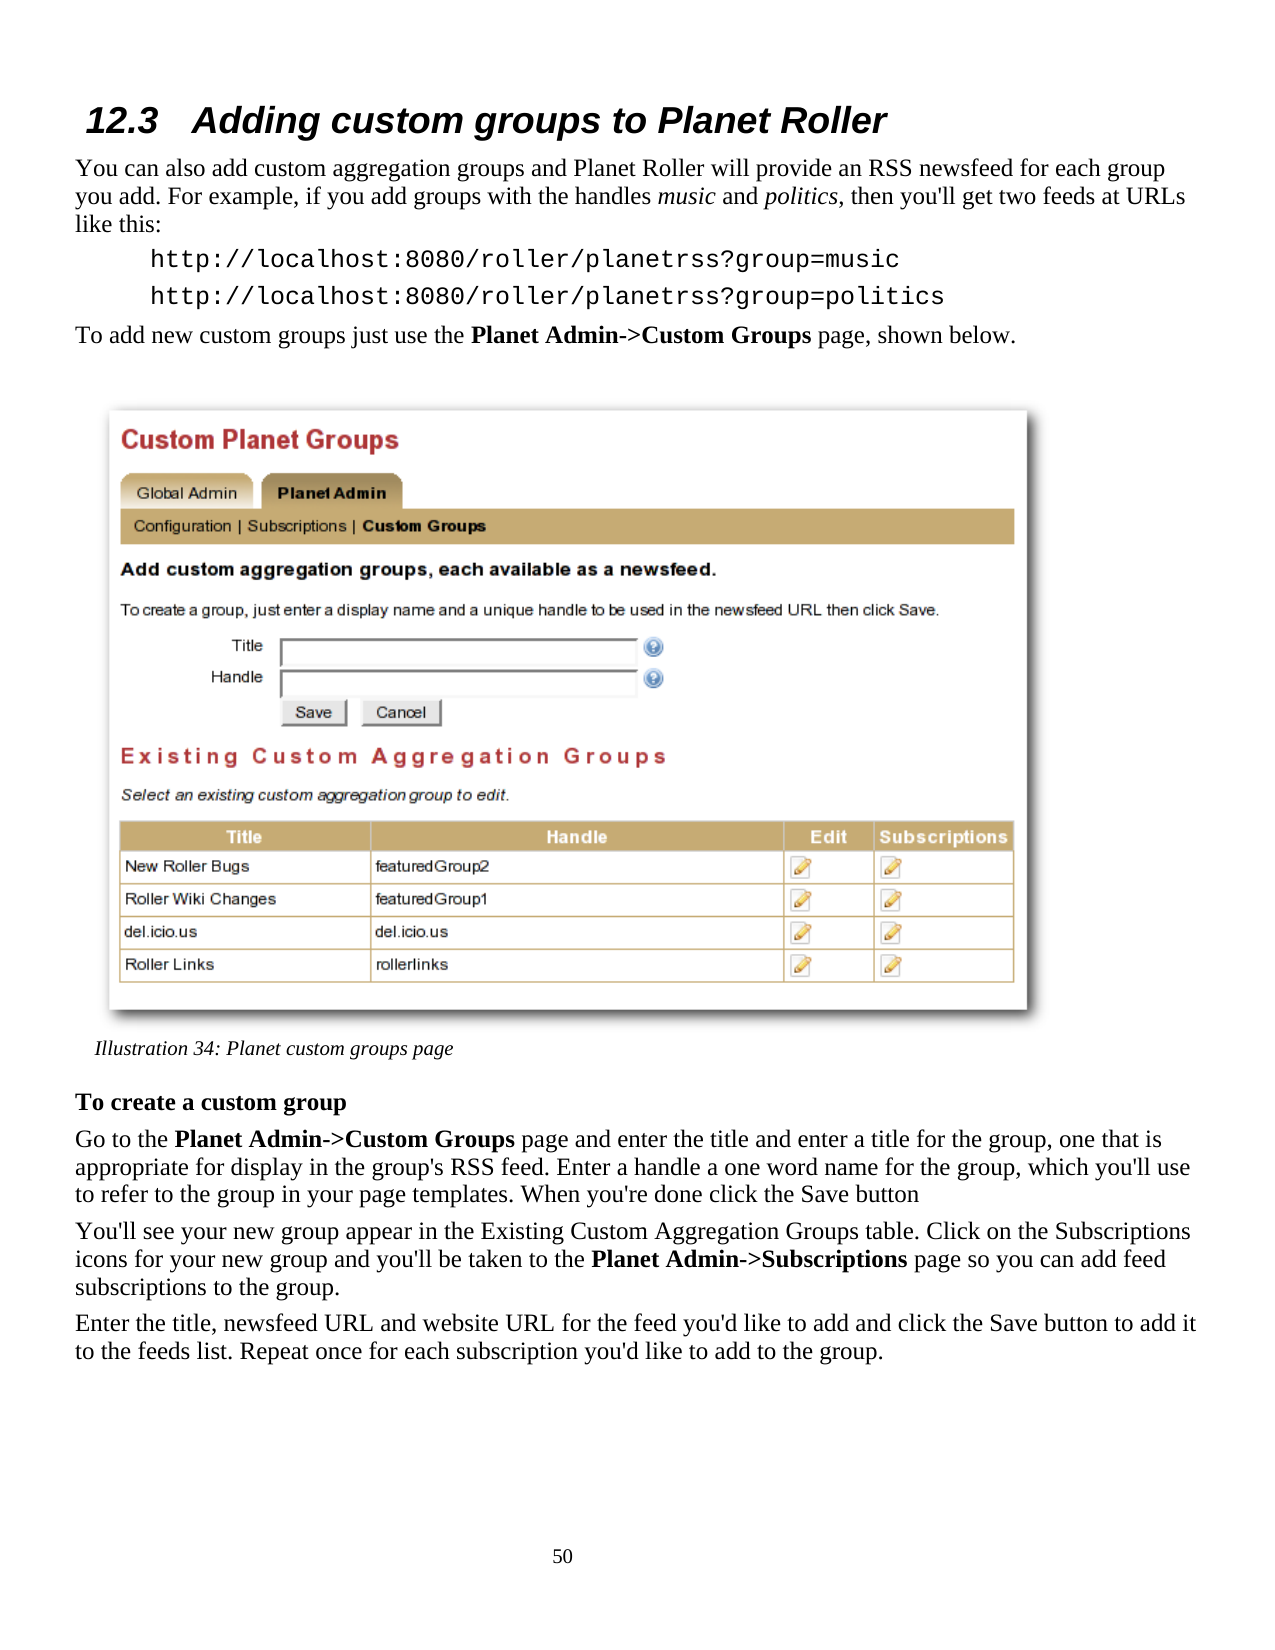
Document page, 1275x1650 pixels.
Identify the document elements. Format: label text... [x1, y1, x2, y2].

text Illustration 34: Planet custom groups page [94, 1037, 1053, 1060]
picture [94, 396, 1054, 1037]
text To add new custom groups just use the Planet Admin->Custom Groups page, shown below. [75, 321, 1200, 349]
text To create a custom group [75, 1088, 1200, 1116]
text You'll see your new group appear in the Existing Custom Aggregation Groups table. Click on the Subscriptions icons for your new group and you'll be taken to the Planet Admin->Subscriptions page so you can add feed subscriptions to the group. [75, 1217, 1200, 1300]
text http://localhost:8080/roller/planetrss?group=politics [75, 284, 1200, 312]
text Enter the title, newsfeed URL and website URL for the feed you'd like to add and click the Save button to add it to the feeds list. Repeat once for each subscription you'd like to add to the group. [75, 1309, 1200, 1365]
subtitle Adding custom groups to Planet Roller [75, 100, 1200, 142]
text You can also add custom aggregation groups and Planet Roller will provide an RSS newsfeed for each group you add. For example, if you add groups with the handles music and politics, then you'll get two feeds at URLs like this: [75, 154, 1200, 237]
text http://localhost:8080/roller/planetrss?group=music [75, 246, 1200, 275]
text Go to the Planet Admin->Custom Groups page and enter the title and enter a title for the group, one that is appropriate for display in the group's RSS feed. Enter a handle a one word name for the group, which you'll use to refer to the group in your page templates. When you're done click the Save button [75, 1125, 1200, 1208]
